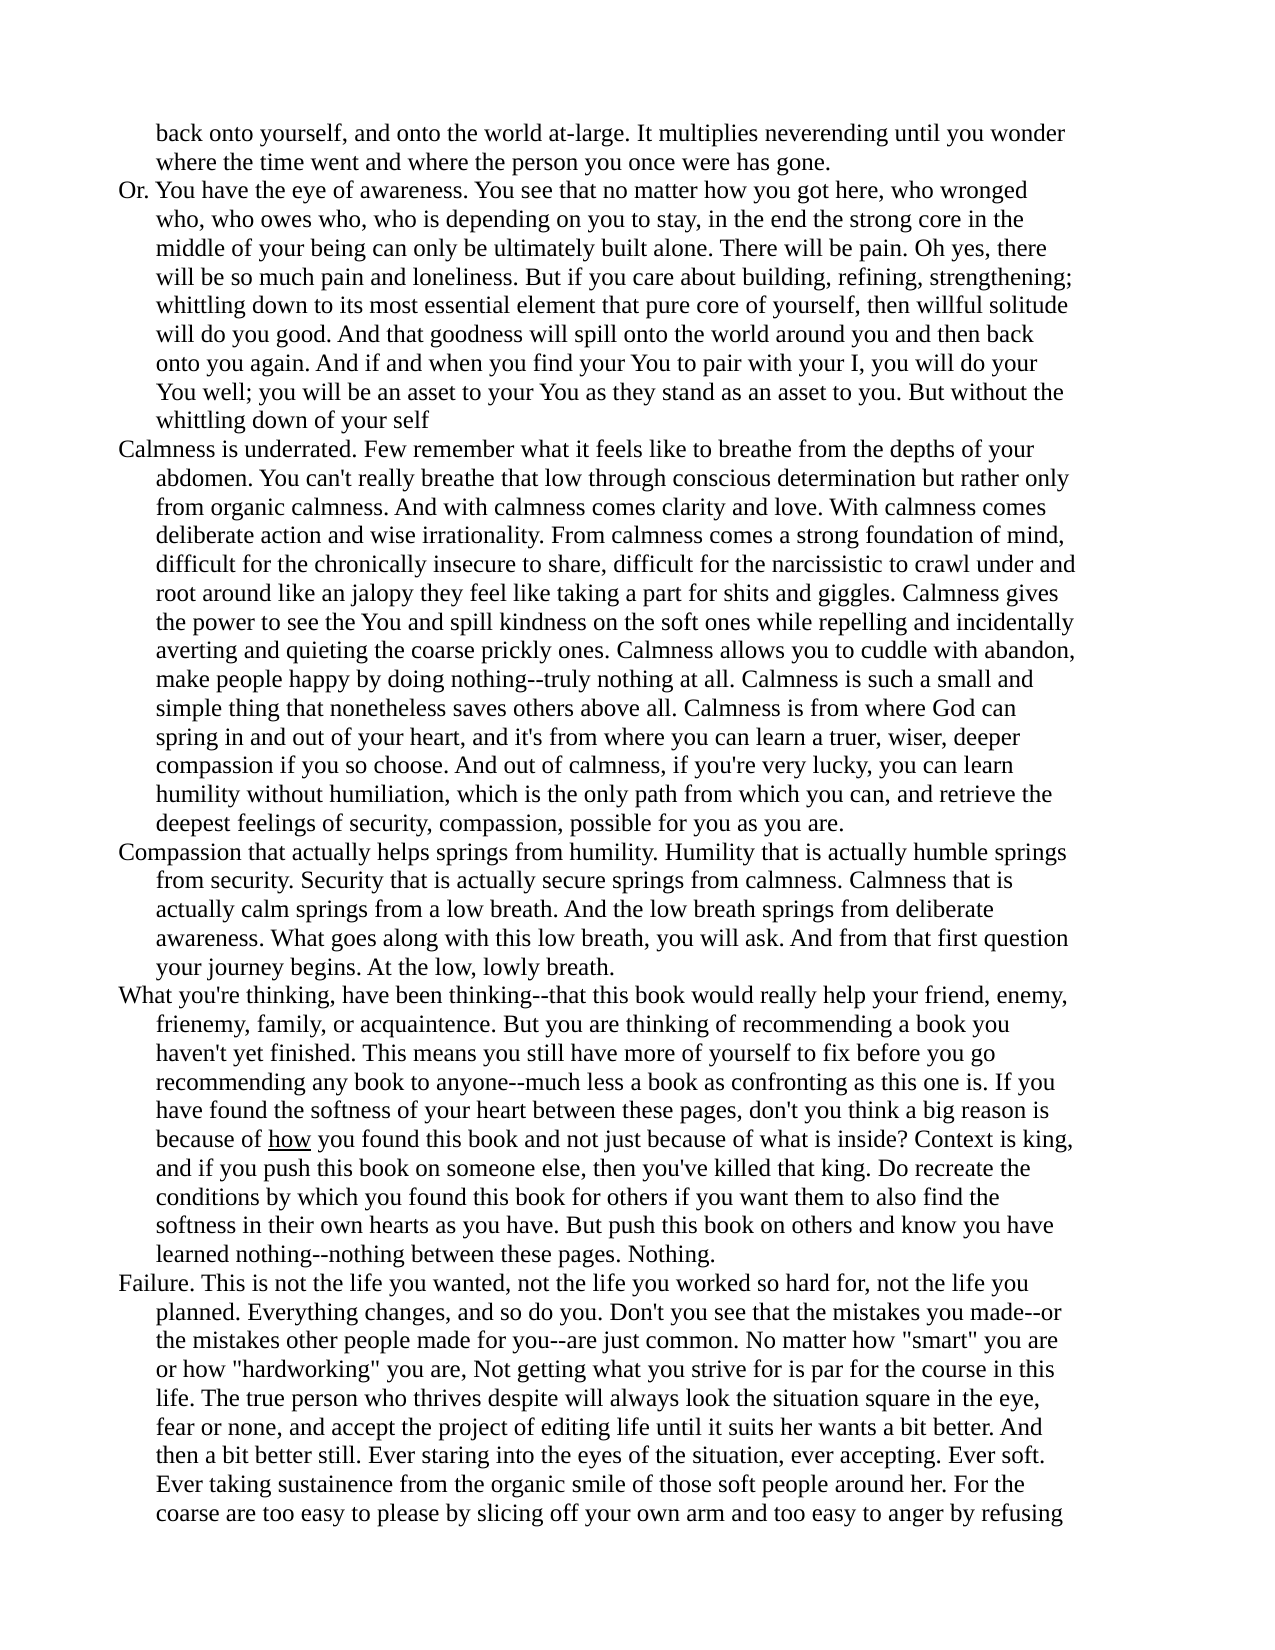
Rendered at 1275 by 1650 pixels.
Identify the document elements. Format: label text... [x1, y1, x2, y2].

text What you're thinking, have been thinking--that this book would really help your friend, enemy, frienemy, family, or acquaintence. But you are thinking of recommending a book you haven't yet finished. This means you still have more of yourself to fix before you go recommending any book to anyone--much less a book as confronting as this one is. If you have found the softness of your heart between these pages, don't you think a big reason is because of how you found this book and not just because of what is inside? Context is king, and if you push this book on someone else, then you've killed that king. Do recreate the conditions by which you found this book for others if you want them to also find the softness in their own hearts as you have. But push this book on others and know you have learned nothing--nothing between these pages. Nothing. [118, 981, 1082, 1268]
text Failure. This is not the life you wanted, not the life you worked so hard for, not the life you planned. Everything changes, and so do you. Don't you see that the mistakes you made--or the mistakes other people made for you--are just common. No matter how "smart" you are or how "hardworking" you are, Not getting what you strive for is par for the course in this life. The true person who thrives despite will always look the situation square in the eye, fear or none, and accept the project of editing life until it suits her wants a bit better. And then a bit better still. Ever staring into the eyes of the situation, ever accepting. Ever soft. Ever taking sustainence from the organic smile of those soft people around her. For the coarse are too easy to please by slicing off your own arm and too easy to anger by refusing [118, 1268, 1082, 1527]
text Compassion that actually helps springs from humility. Humility that is actually humble springs from security. Security that is actually secure springs from calmness. Calmness that is actually calm springs from a low breath. And the low breath springs from deliberate awareness. What goes along with this low breath, you will ask. And from that first question your journey begins. At the low, lowly breath. [118, 837, 1082, 981]
text back onto yourself, and onto the world at-large. It multiplies neverending until you wonder where the time went and where the person you once were has gone. [118, 118, 1082, 176]
text Calmness is underrated. Few remember what it feels like to breathe from the depths of your abdomen. You can't really breathe that low through conscious determination but rather only from organic calmness. And with calmness comes clarity and love. With calmness comes deliberate action and wise irrationality. From calmness comes a strong foundation of mind, difficult for the chronically insecure to share, difficult for the narcissistic to crawl under and root around like an jalopy they feel like taking a part for shits and giggles. Calmness gives the power to see the You and spill kindness on the soft ones while repelling and incidentally averting and quieting the coarse prickly ones. Calmness allows you to cuddle with abandon, make people happy by doing nothing--truly nothing at all. Calmness is such a small and simple thing that nonetheless saves others above all. Calmness is from where God can spring in and out of your heart, and it's from where you can learn a truer, wiser, deeper compassion if you so choose. And out of calmness, if you're very lucky, you can learn humility without humiliation, which is the only path from which you can, and retrieve the deepest feelings of security, compassion, possible for you as you are. [118, 434, 1082, 837]
text Or. You have the eye of awareness. You see that no matter how you got here, who wronged who, who owes who, who is depending on you to stay, in the end the strong core in the middle of your being can only be ultimately built alone. There will be pain. Oh yes, there will be so much pain and loneliness. But if you care about building, refining, strengthening; whittling down to its most essential element that pure core of yourself, then willful solitude will do you good. And that goodness will spill onto the world around you and then back onto you again. And if and when you find your You to pair with your I, you will do your You well; you will be an asset to your You as they stand as an asset to you. But without the whittling down of your self [118, 176, 1082, 434]
